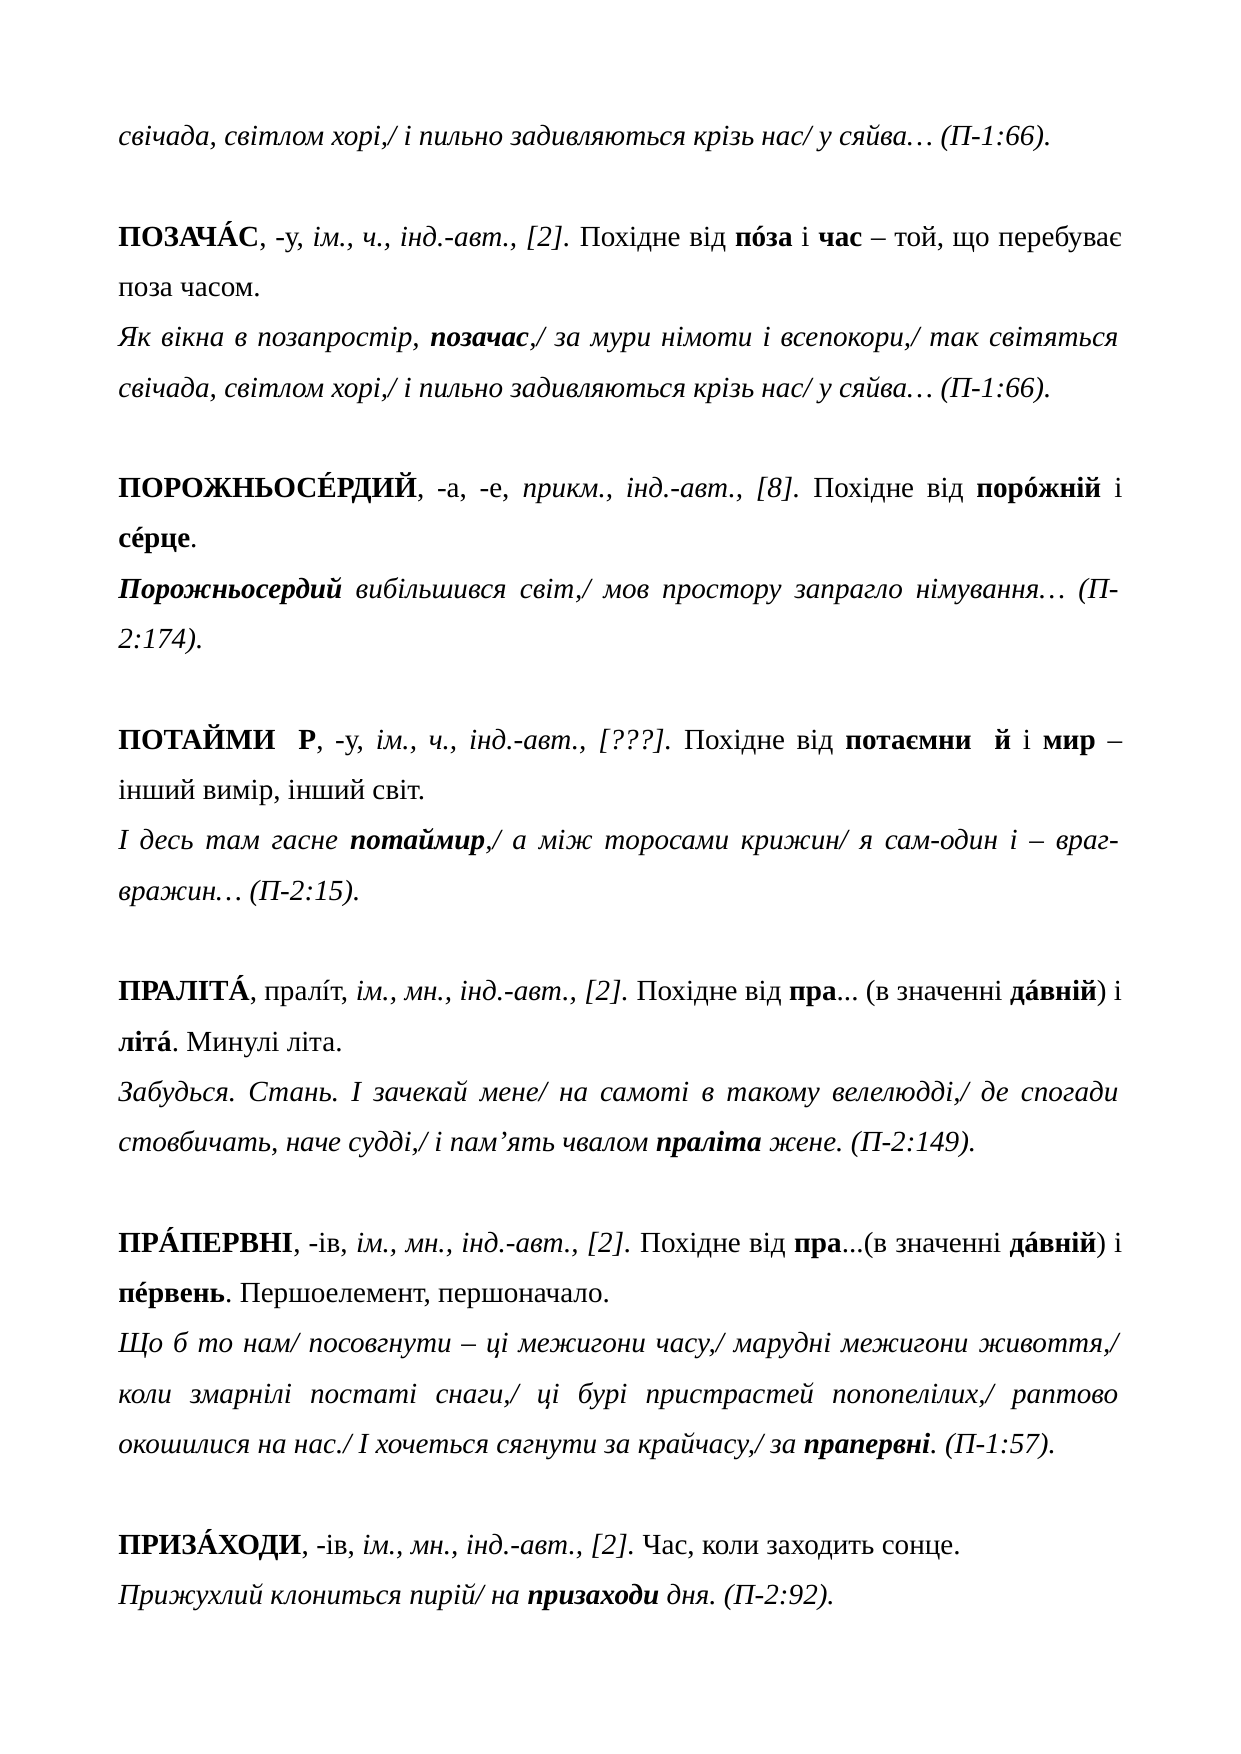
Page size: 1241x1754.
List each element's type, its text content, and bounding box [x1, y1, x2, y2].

text свічада, світлом хорі,/ і пильно задивляються крізь нас/ у сяйва… (П-1:66). [118, 118, 1122, 152]
text Що б то нам/ посовгнути – ці межигони часу,/ марудні межигони живоття,/ коли змарнілі постаті снаги,/ ці бурі пристрастей попопелілих,/ раптово окошилися на нас./ І хочеться сягнути за крайчасу,/ за прапервні. (П-1:57). [118, 1326, 1122, 1460]
text Порожньосердий вибільшився світ,/ мов простору запрагло німування… (П-2:174). [118, 571, 1122, 655]
text Прáпервні, -ів, ім., мн., інд.-авт., [2]. Похідне від пра...(в значенні дáвній) і пéрвень. Першоелемент, першоначало. [118, 1225, 1122, 1309]
text Потаймир, -у, ім., ч., інд.-авт., [???]. Похідне від потаємний і мир – інший вимір, інший світ. [118, 722, 1122, 806]
text Призáходи, -ів, ім., мн., інд.-авт., [2]. Час, коли заходить сонце. [118, 1527, 1122, 1560]
text Порожньосéрдий, -а, -е, прикм., інд.-авт., [8]. Похідне від порóжній і сéрце. [118, 470, 1122, 554]
text Прижухлий клониться пирій/ на призаходи дня. (П-2:92). [118, 1577, 1122, 1611]
text Позачáс, -у, ім., ч., інд.-авт., [2]. Похідне від пóза і час – той, що перебуває поза часом. [118, 219, 1122, 303]
text І десь там гасне потаймир,/ а між торосами крижин/ я сам-один і – враг-вражин… (П-2:15). [118, 822, 1122, 906]
text Як вікна в позапростір, позачас,/ за мури німоти і всепокори,/ так світяться свічада, світлом хорі,/ і пильно задивляються крізь нас/ у сяйва… (П-1:66). [118, 319, 1122, 403]
text Пралітá, пралíт, ім., мн., інд.-авт., [2]. Похідне від пра... (в значенні дáвній) і літá. Минулі літа. [118, 973, 1122, 1057]
text Забудься. Стань. І зачекай мене/ на самоті в такому велелюдді,/ де спогади стовбичать, наче судді,/ і пам’ять чвалом праліта жене. (П-2:149). [118, 1074, 1122, 1158]
